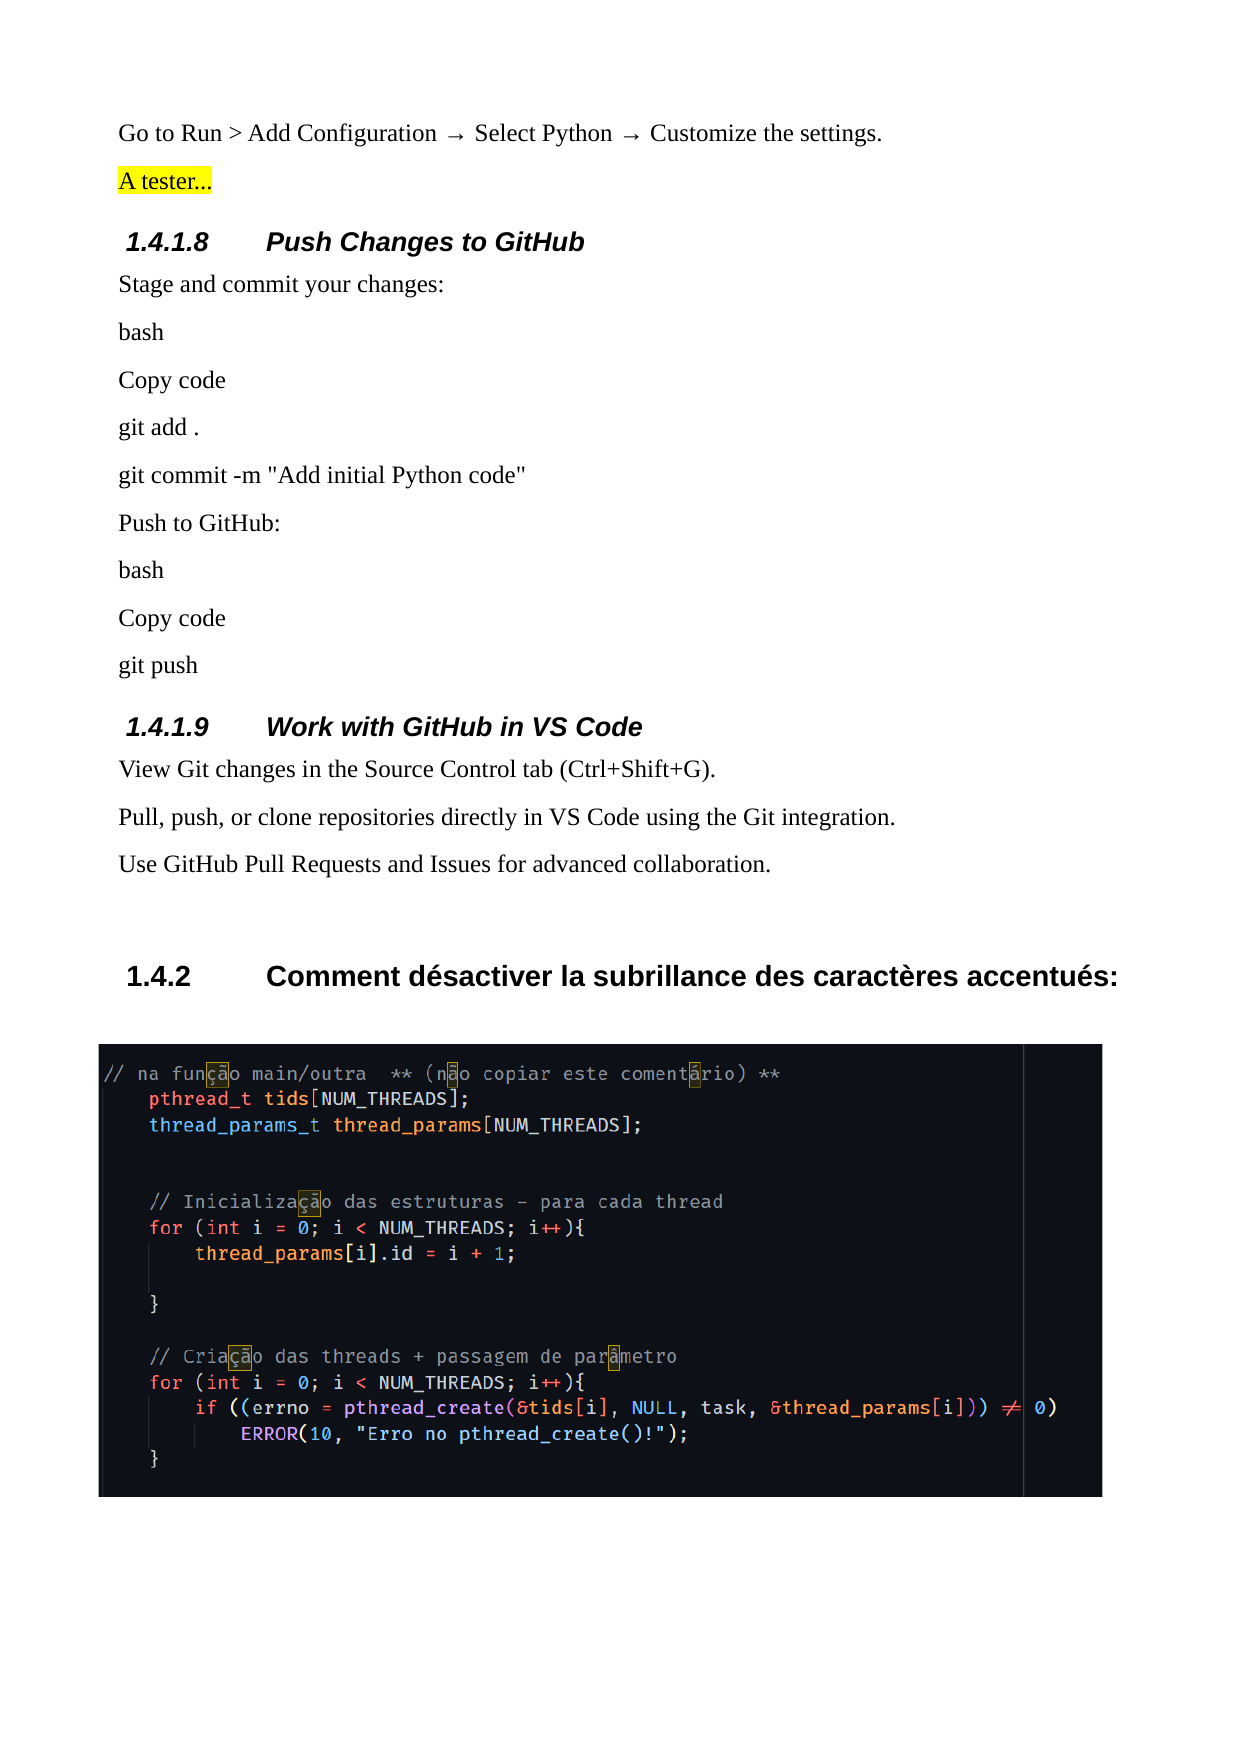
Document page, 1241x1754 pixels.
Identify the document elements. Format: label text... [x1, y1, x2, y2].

picture [98, 1044, 1103, 1497]
text Stage and commit your changes: [118, 269, 1122, 298]
text git add . [118, 412, 1122, 441]
text View Git changes in the Source Control tab (Ctrl+Shift+G). [118, 754, 1122, 783]
text Go to Run > Add Configuration → Select Python → Customize the settings. [118, 118, 1122, 147]
text Push to GitHub: [118, 508, 1122, 536]
text bash [118, 555, 1122, 584]
text Copy code [118, 603, 1122, 632]
text Use GitHub Pull Requests and Issues for advanced collaboration. [118, 849, 1122, 878]
text git push [118, 650, 1122, 679]
text Pull, push, or clone repositories directly in VS Code using the Git integration. [118, 802, 1122, 831]
subtitle Comment désactiver la subrillance des caractères accentués: [118, 959, 1122, 993]
text Copy code [118, 365, 1122, 393]
text bash [118, 317, 1122, 346]
text A tester... [118, 166, 1122, 194]
subtitle Push Changes to GitHub [118, 226, 1122, 257]
subtitle Work with GitHub in VS Code [118, 711, 1122, 742]
text git commit -m "Add initial Python code" [118, 460, 1122, 489]
